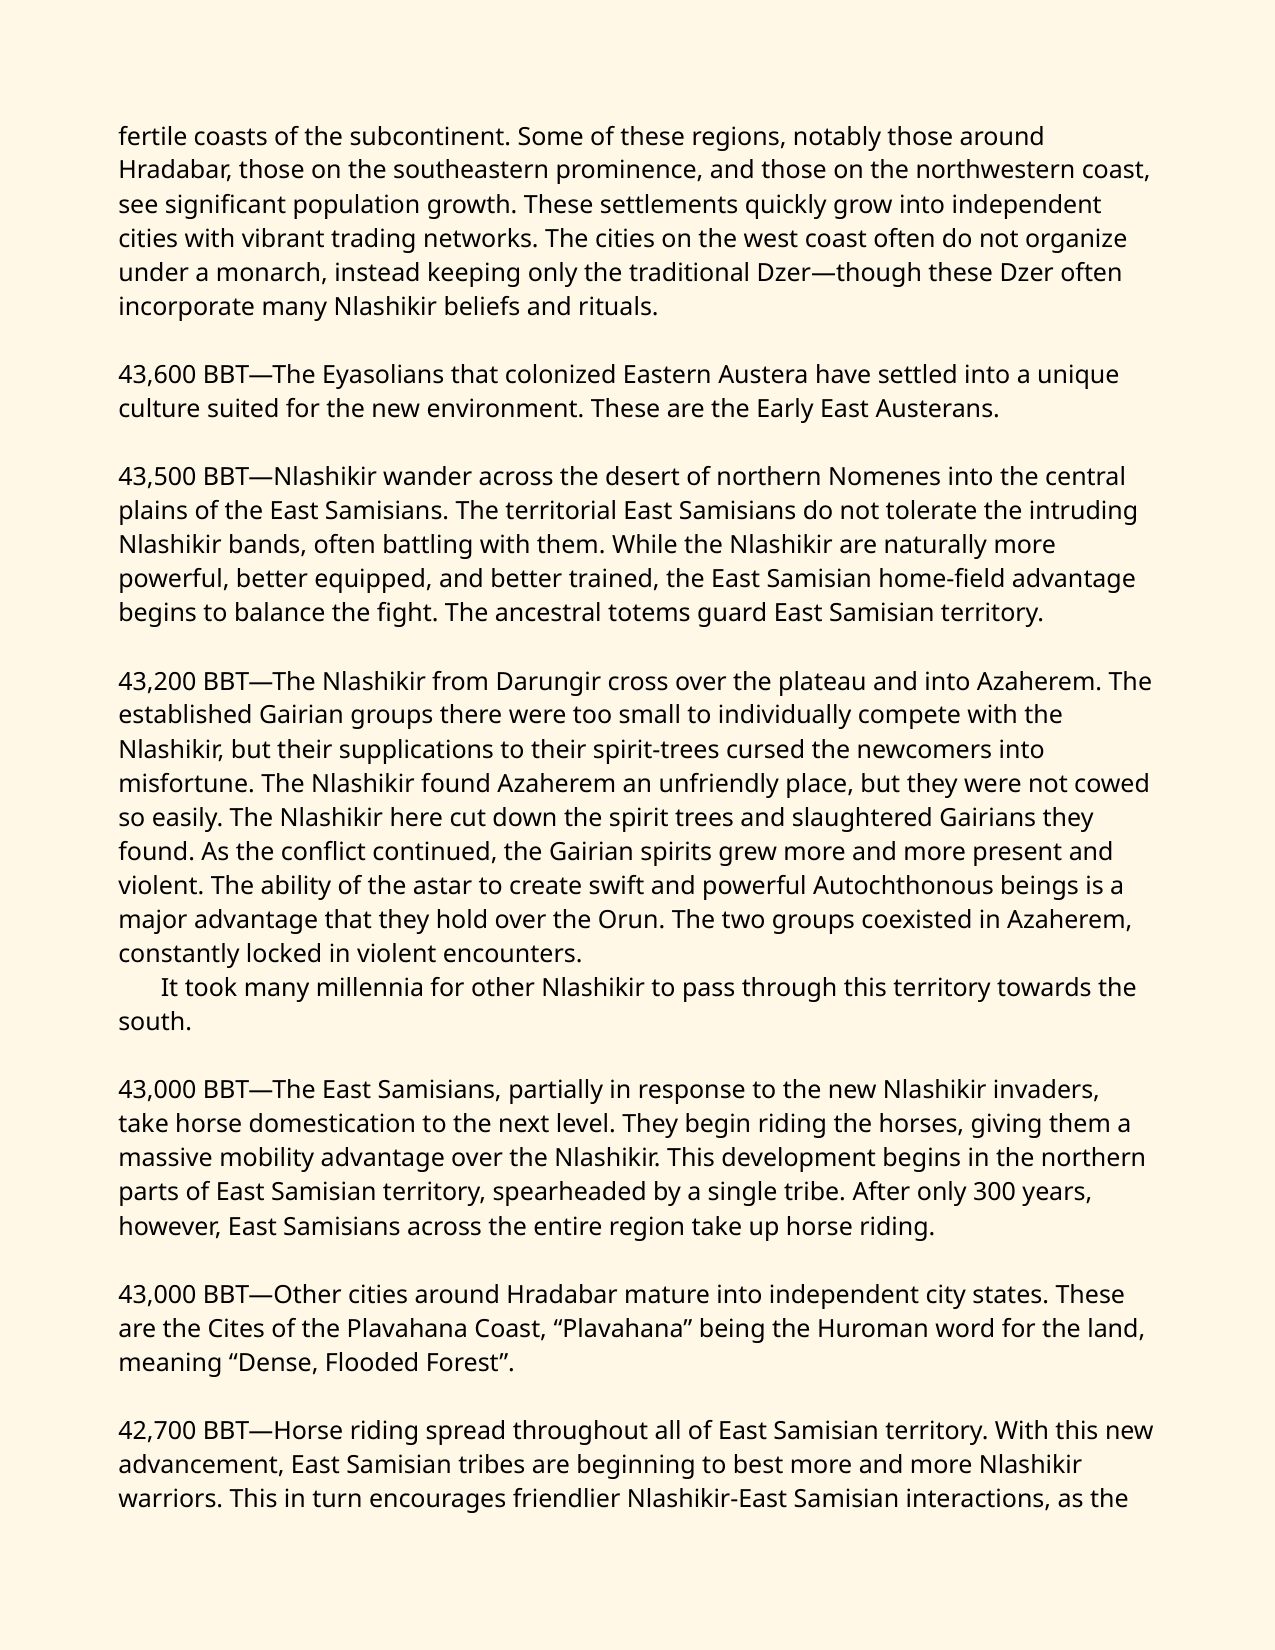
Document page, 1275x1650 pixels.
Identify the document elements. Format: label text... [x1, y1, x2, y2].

text 43,000 BBT—Other cities around Hradabar mature into independent city states. These are the Cites of the Plavahana Coast, “Plavahana” being the Huroman word for the land, meaning “Dense, Flooded Forest”. [118, 1276, 1157, 1378]
text 43,000 BBT—The East Samisians, partially in response to the new Nlashikir invaders, take horse domestication to the next level. They begin riding the horses, giving them a massive mobility advantage over the Nlashikir. This development begins in the northern parts of East Samisian territory, spearheaded by a single tribe. After only 300 years, however, East Samisians across the entire region take up horse riding. [118, 1072, 1157, 1242]
text fertile coasts of the subcontinent. Some of these regions, notably those around Hradabar, those on the southeastern prominence, and those on the northwestern coast, see significant population growth. These settlements quickly grow into independent cities with vibrant trading networks. The cities on the west coast often do not organize under a monarch, instead keeping only the traditional Dzer—though these Dzer often incorporate many Nlashikir beliefs and rituals. [118, 118, 1157, 322]
text 43,200 BBT—The Nlashikir from Darungir cross over the plateau and into Azaherem. The established Gairian groups there were too small to individually compete with the Nlashikir, but their supplications to their spirit-trees cursed the newcomers into misfortune. The Nlashikir found Azaherem an unfriendly place, but they were not cowed so easily. The Nlashikir here cut down the spirit trees and slaughtered Gairians they found. As the conflict continued, the Gairian spirits grew more and more present and violent. The ability of the astar to create swift and powerful Autochthonous beings is a major advantage that they hold over the Orun. The two groups coexisted in Azaherem, constantly locked in violent encounters. [118, 663, 1157, 970]
text 42,700 BBT—Horse riding spread throughout all of East Samisian territory. With this new advancement, East Samisian tribes are beginning to best more and more Nlashikir warriors. This in turn encourages friendlier Nlashikir-East Samisian interactions, as the [118, 1412, 1157, 1515]
text 43,600 BBT—The Eyasolians that colonized Eastern Austera have settled into a unique culture suited for the new environment. These are the Early East Austerans. [118, 357, 1157, 425]
text It took many millennia for other Nlashikir to pass through this territory towards the south. [118, 970, 1157, 1038]
text 43,500 BBT—Nlashikir wander across the desert of northern Nomenes into the central plains of the East Samisians. The territorial East Samisians do not tolerate the intruding Nlashikir bands, often battling with them. While the Nlashikir are naturally more powerful, better equipped, and better trained, the East Samisian home-field advantage begins to balance the fight. The ancestral totems guard East Samisian territory. [118, 459, 1157, 629]
